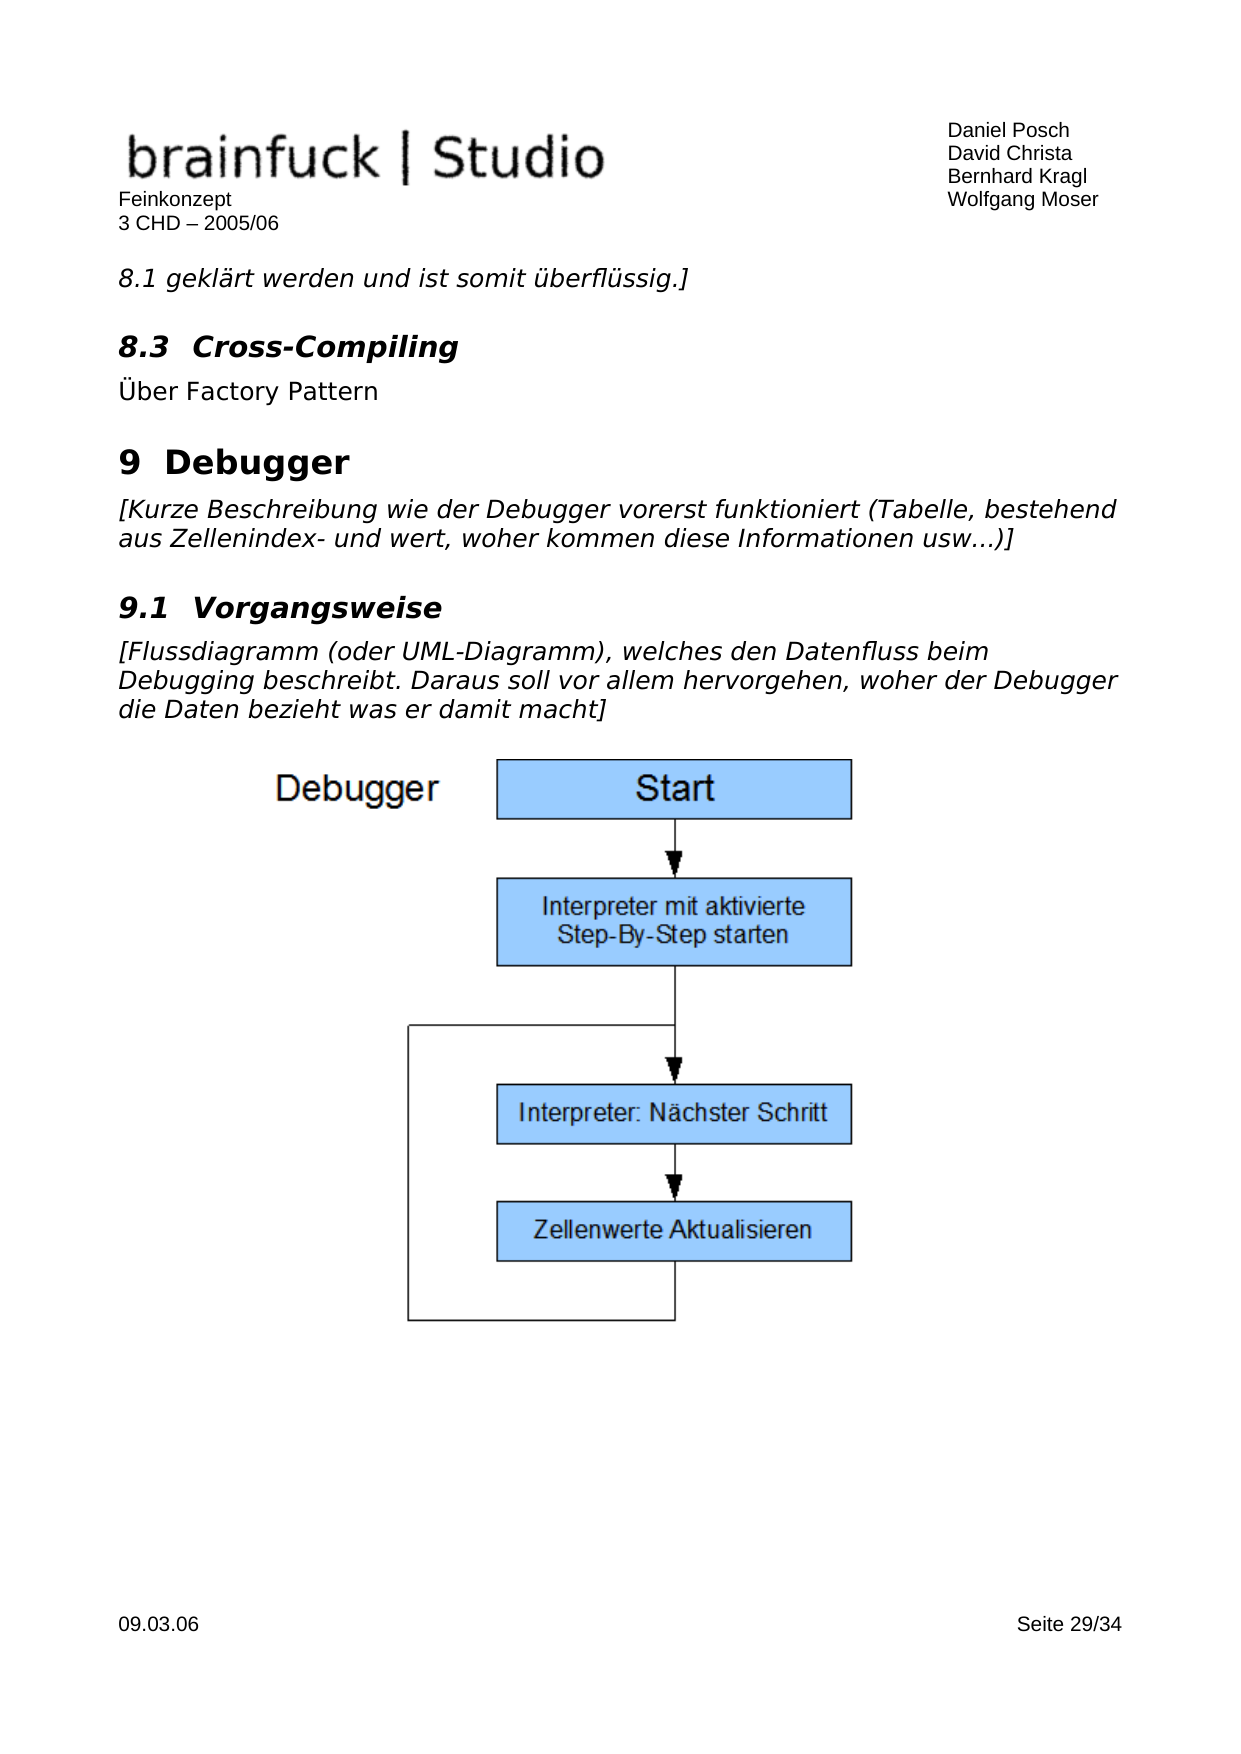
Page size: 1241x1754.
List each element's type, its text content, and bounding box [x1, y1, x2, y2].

text 8.1 geklärt werden und ist somit überflüssig.] [118, 264, 1122, 293]
subtitle Vorgangsweise [118, 591, 1122, 625]
subtitle Debugger [118, 443, 1122, 483]
text [Flussdiagramm (oder UML-Diagramm), welches den Datenfluss beim Debugging beschreibt. Daraus soll vor allem hervorgehen, woher der Debugger die Daten bezieht was er damit macht] [118, 637, 1122, 725]
text Über Factory Pattern [118, 377, 1122, 406]
text [Kurze Beschreibung wie der Debugger vorerst funktioniert (Tabelle, bestehend aus Zellenindex- und wert, woher kommen diese Informationen usw...)] [118, 495, 1122, 553]
subtitle Cross-Compiling [118, 330, 1122, 364]
picture [118, 118, 609, 187]
picture [261, 759, 854, 1323]
